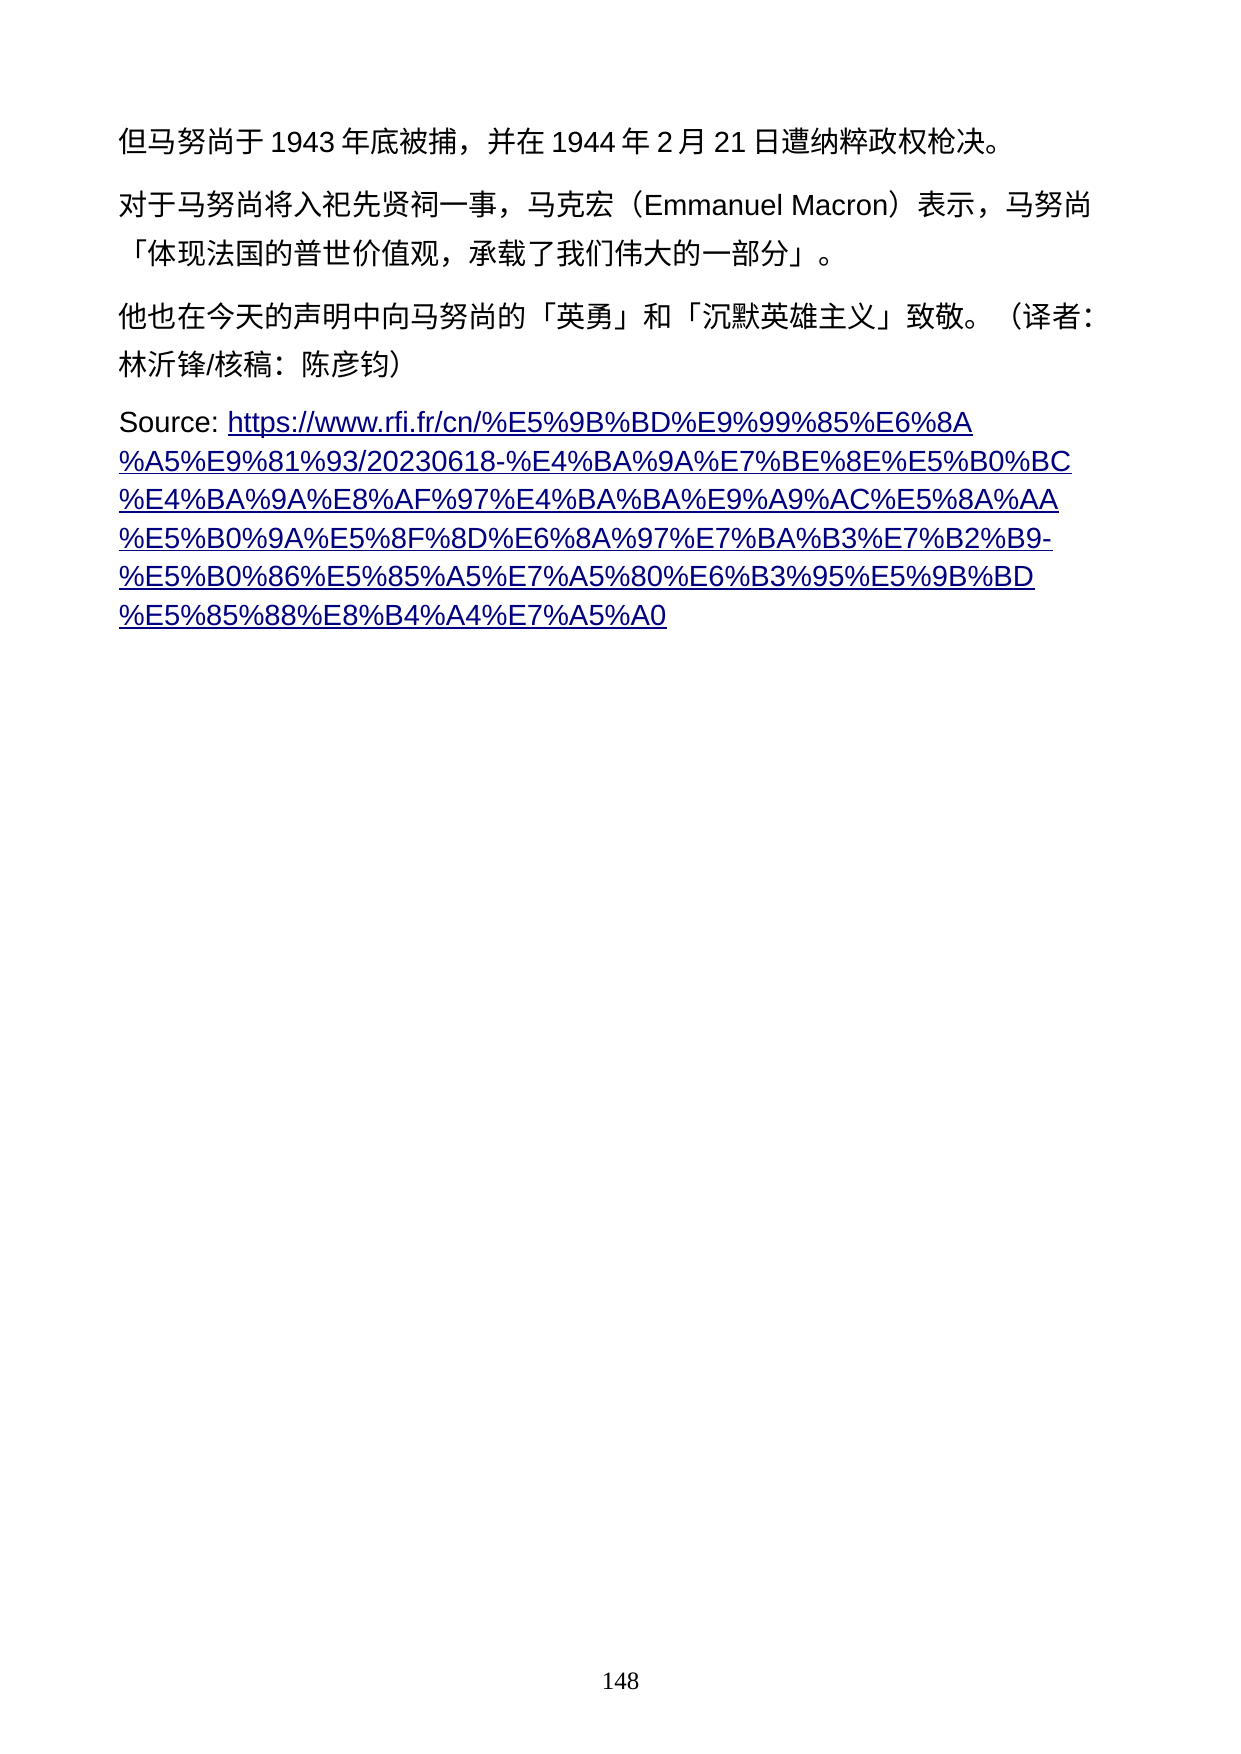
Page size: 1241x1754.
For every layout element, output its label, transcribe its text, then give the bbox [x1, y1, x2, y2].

text 对于马努尚将入祀先贤祠一事，马克宏（Emmanuel Macron）表示，马努尚「体现法国的普世价值观，承载了我们伟大的一部分」。 [118, 182, 1122, 272]
text 但马努尚于1943年底被捕，并在1944年2月21日遭纳粹政权枪决。 [118, 118, 1122, 161]
text Source: https://www.rfi.fr/cn/%E5%9B%BD%E9%99%85%E6%8A%A5%E9%81%93/20230618-%E4%BA%9A%E7%BE%8E%E5%B0%BC%E4%BA%9A%E8%AF%97%E4%BA%BA%E9%A9%AC%E5%8A%AA%E5%B0%9A%E5%8F%8D%E6%8A%97%E7%BA%B3%E7%B2%B9-%E5%B0%86%E5%85%A5%E7%A5%80%E6%B3%95%E5%9B%BD%E5%85%88%E8%B4%A4%E7%A5%A0 [118, 405, 1122, 631]
text 他也在今天的声明中向马努尚的「英勇」和「沉默英雄主义」致敬。（译者：林沂锋/核稿：陈彦钧） [118, 293, 1122, 384]
